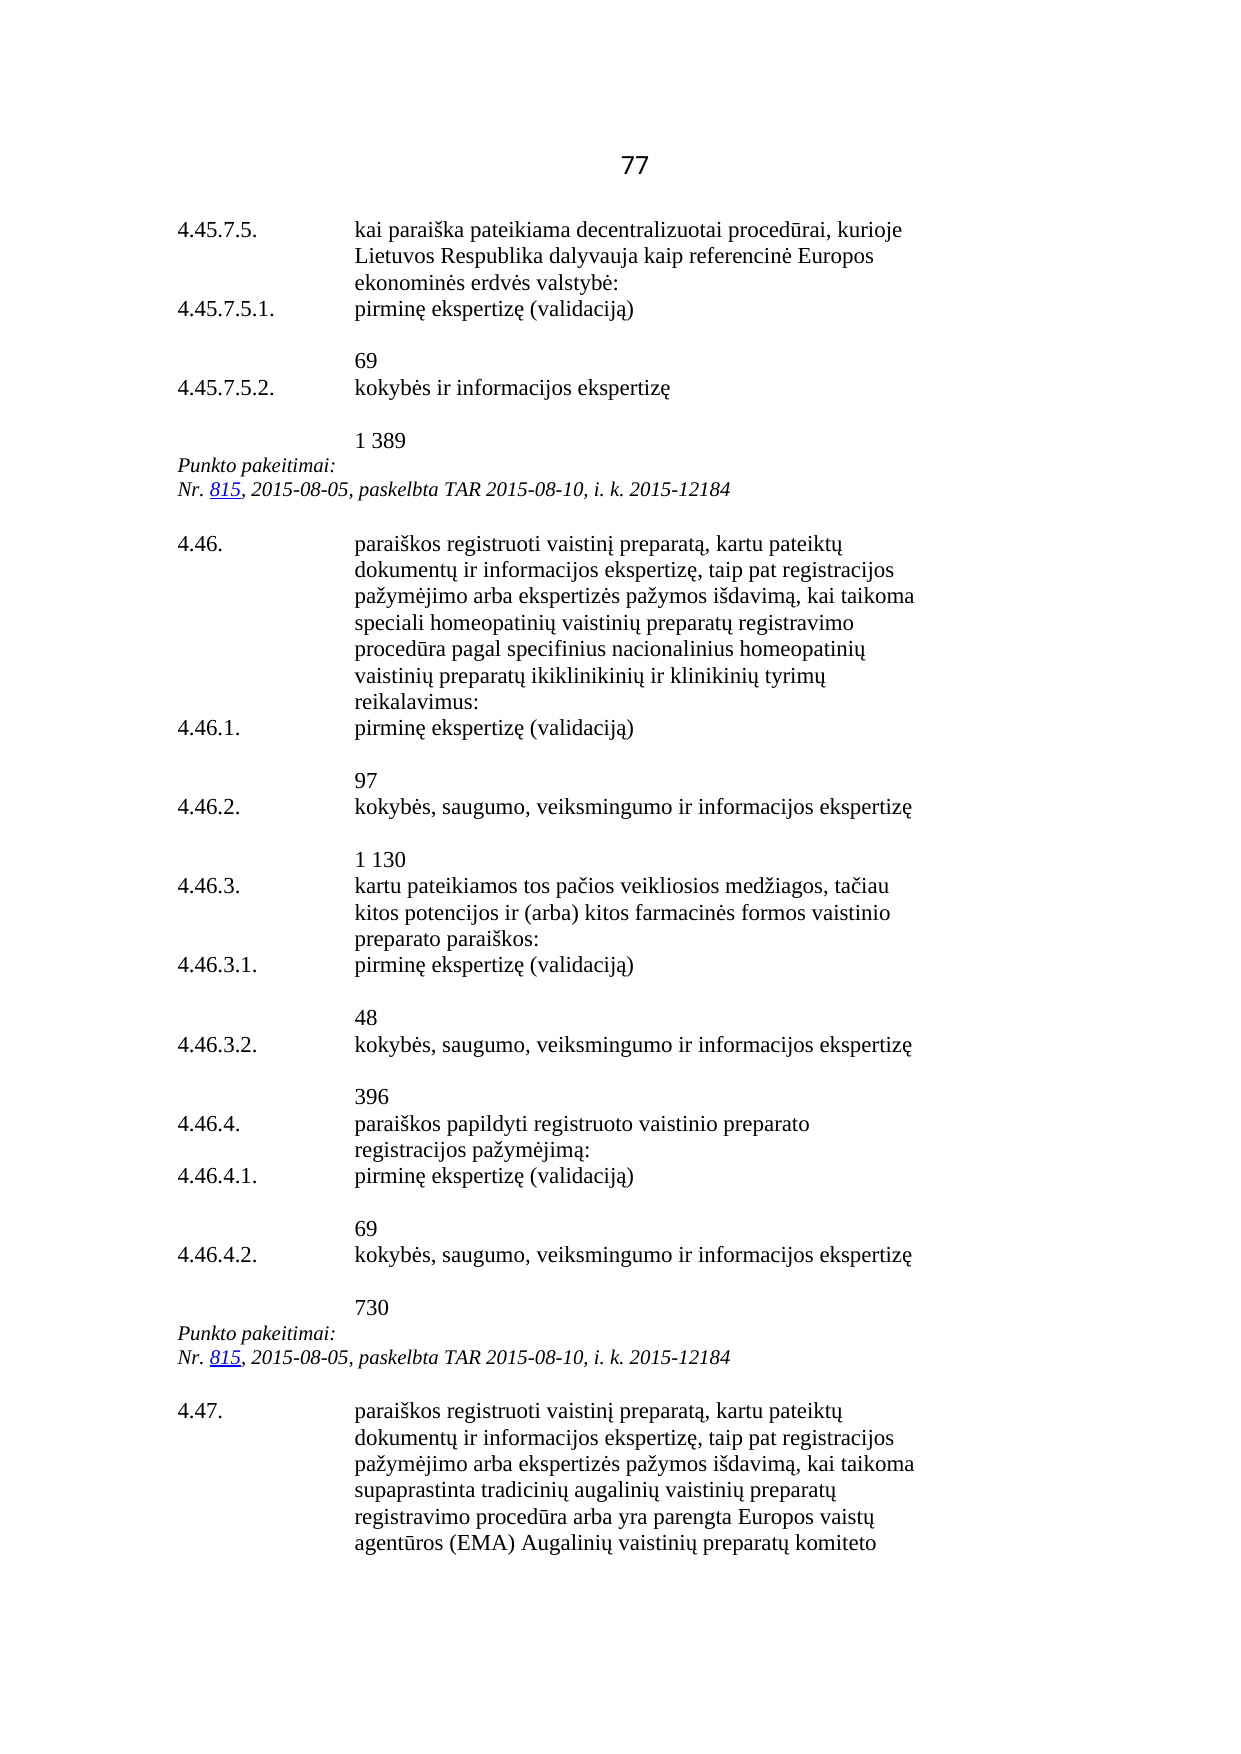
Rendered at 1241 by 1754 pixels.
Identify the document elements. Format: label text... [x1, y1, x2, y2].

text registravimo procedūra arba yra parengta Europos vaistų [354, 1503, 945, 1529]
text dokumentų ir informacijos ekspertizę, taip pat registracijos [354, 1424, 945, 1450]
text 4.46. paraiškos registruoti vaistinį preparatą, kartu pateiktų [177, 530, 945, 556]
text dokumentų ir informacijos ekspertizę, taip pat registracijos [354, 556, 945, 583]
text 4.46.4.2. kokybės, saugumo, veiksmingumo ir informacijos ekspertizę 730 [177, 1241, 945, 1321]
text agentūros (EMA) Augalinių vaistinių preparatų komiteto [354, 1529, 945, 1556]
text preparato paraiškos: [354, 925, 945, 952]
text 4.46.3.2. kokybės, saugumo, veiksmingumo ir informacijos ekspertizę 396 [177, 1031, 945, 1110]
text registracijos pažymėjimą: [354, 1136, 945, 1162]
text Punkto pakeitimai: [177, 1321, 1093, 1344]
text 4.46.3.1. pirminę ekspertizę (validaciją) 48 [177, 952, 945, 1031]
text reikalavimus: [354, 688, 945, 714]
text pažymėjimo arba ekspertizės pažymos išdavimą, kai taikoma [354, 583, 945, 609]
text kitos potencijos ir (arba) kitos farmacinės formos vaistinio [354, 899, 945, 925]
text 4.47. paraiškos registruoti vaistinį preparatą, kartu pateiktų [177, 1397, 945, 1424]
text pažymėjimo arba ekspertizės pažymos išdavimą, kai taikoma [354, 1450, 945, 1476]
text 4.46.4. paraiškos papildyti registruoto vaistinio preparato [177, 1110, 945, 1136]
text supaprastinta tradicinių augalinių vaistinių preparatų [354, 1476, 945, 1503]
text ekonominės erdvės valstybė: [354, 268, 945, 295]
text Nr. 815, 2015-08-05, paskelbta TAR 2015-08-10, i. k. 2015-12184 [177, 477, 1093, 501]
text 4.46.2. kokybės, saugumo, veiksmingumo ir informacijos ekspertizę 1 130 [177, 793, 945, 872]
text procedūra pagal specifinius nacionalinius homeopatinių [354, 635, 945, 662]
text 4.46.4.1. pirminę ekspertizę (validaciją) 69 [177, 1162, 945, 1241]
text 4.45.7.5. kai paraiška pateikiama decentralizuotai procedūrai, kurioje [177, 216, 945, 242]
text 4.46.3. kartu pateikiamos tos pačios veikliosios medžiagos, tačiau [177, 872, 945, 899]
text speciali homeopatinių vaistinių preparatų registravimo [354, 609, 945, 635]
text 4.45.7.5.1. pirminę ekspertizę (validaciją) 69 [177, 295, 945, 374]
text Punkto pakeitimai: [177, 453, 1093, 477]
text Lietuvos Respublika dalyvauja kaip referencinė Europos [354, 242, 945, 268]
text 4.46.1. pirminę ekspertizę (validaciją) 97 [177, 714, 945, 793]
text Nr. 815, 2015-08-05, paskelbta TAR 2015-08-10, i. k. 2015-12184 [177, 1344, 1093, 1369]
text 4.45.7.5.2. kokybės ir informacijos ekspertizę 1 389 [177, 374, 945, 453]
text vaistinių preparatų ikiklinikinių ir klinikinių tyrimų [354, 662, 945, 688]
